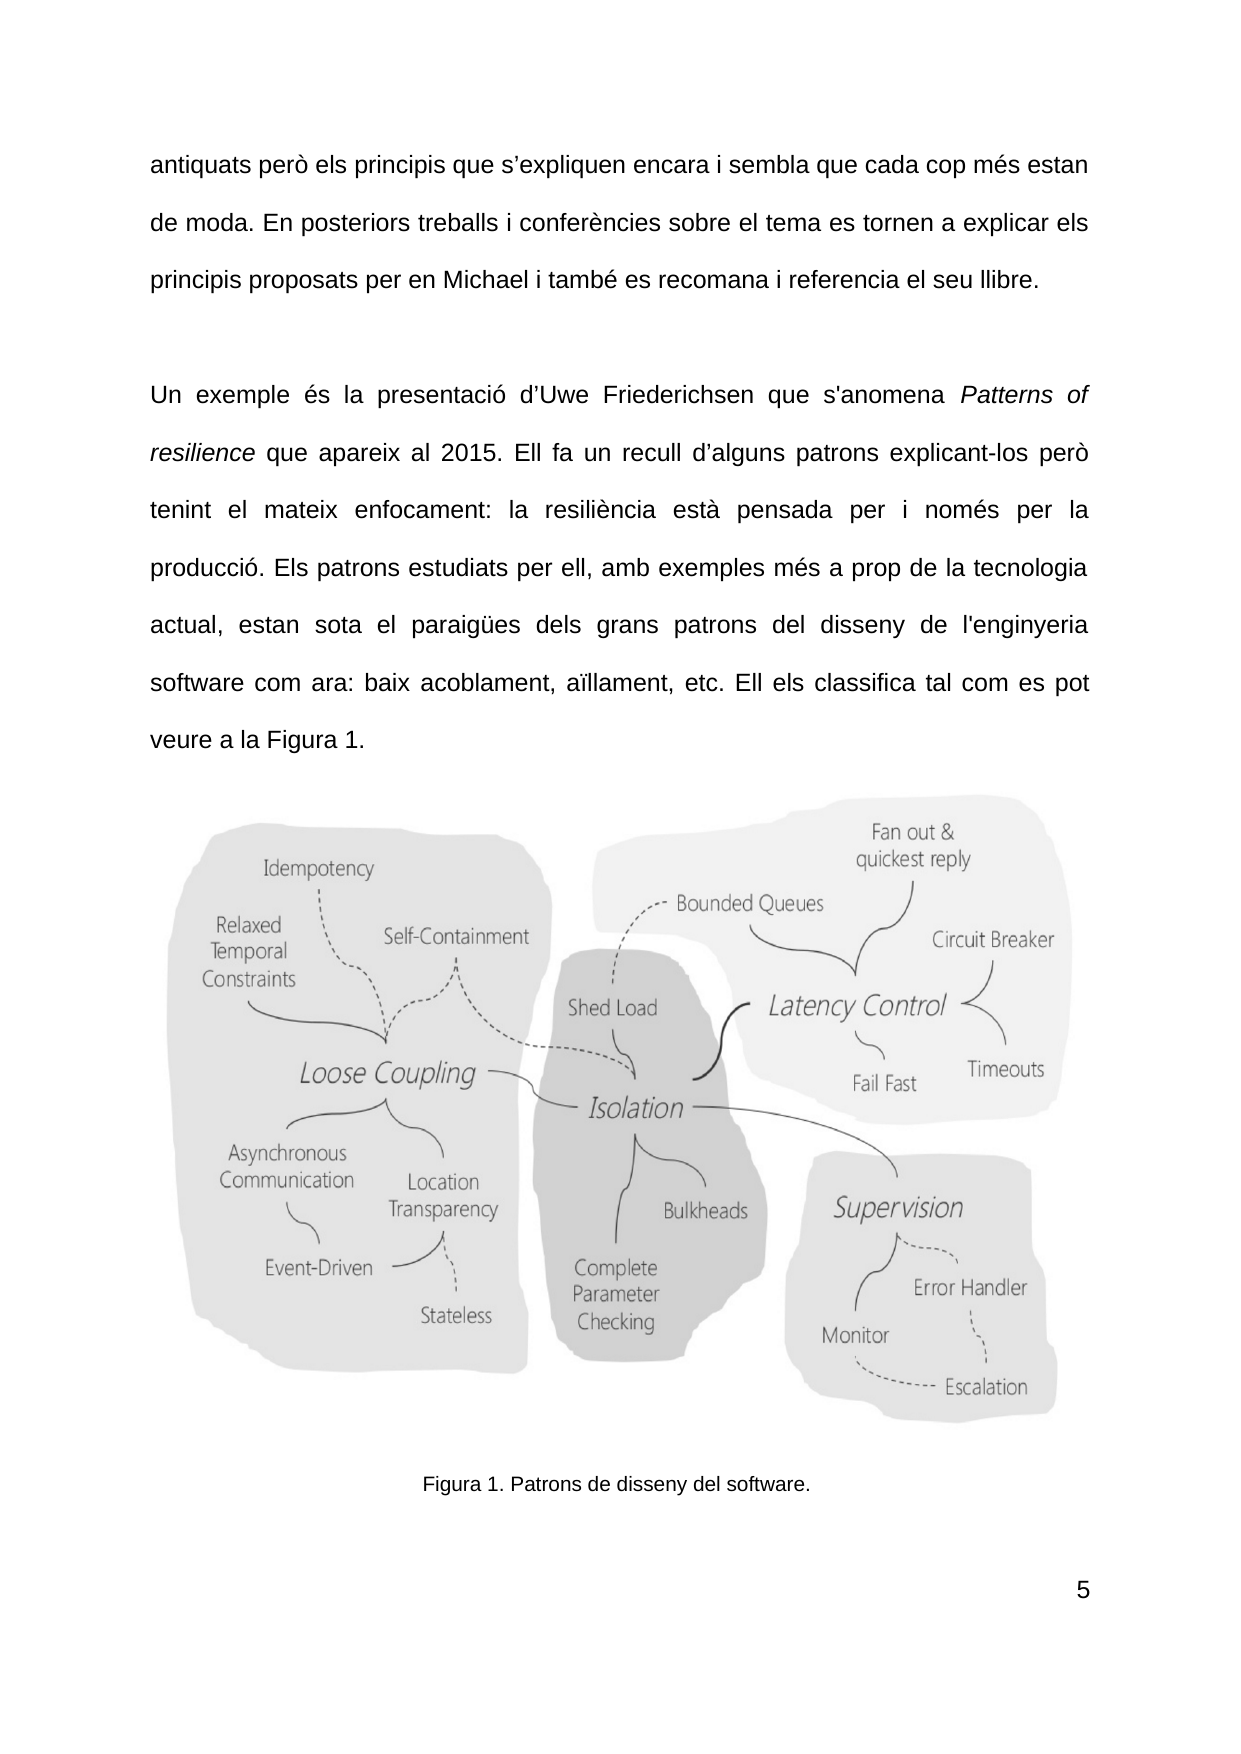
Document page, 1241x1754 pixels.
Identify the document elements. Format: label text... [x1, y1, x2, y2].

picture [159, 782, 1081, 1439]
text Figura 1. Patrons de disseny del software. [150, 1468, 1090, 1496]
text Un exemple és la presentació d’Uwe Friederichsen que s'anomena Patterns of resilience que apareix al 2015. Ell fa un recull d’alguns patrons explicant-los però tenint el mateix enfocament: la resiliència està pensada per i només per la producció. Els patrons estudiats per ell, amb exemples més a prop de la tecnologia actual, estan sota el paraigües dels grans patrons del disseny de l'enginyeria software com ara: baix acoblament, aïllament, etc. Ell els classifica tal com es pot veure a la Figura 1. [150, 380, 1090, 754]
text antiquats però els principis que s’expliquen encara i sembla que cada cop més estan de moda. En posteriors treballs i conferències sobre el tema es tornen a explicar els principis proposats per en Michael i també es recomana i referencia el seu llibre. [150, 150, 1090, 294]
